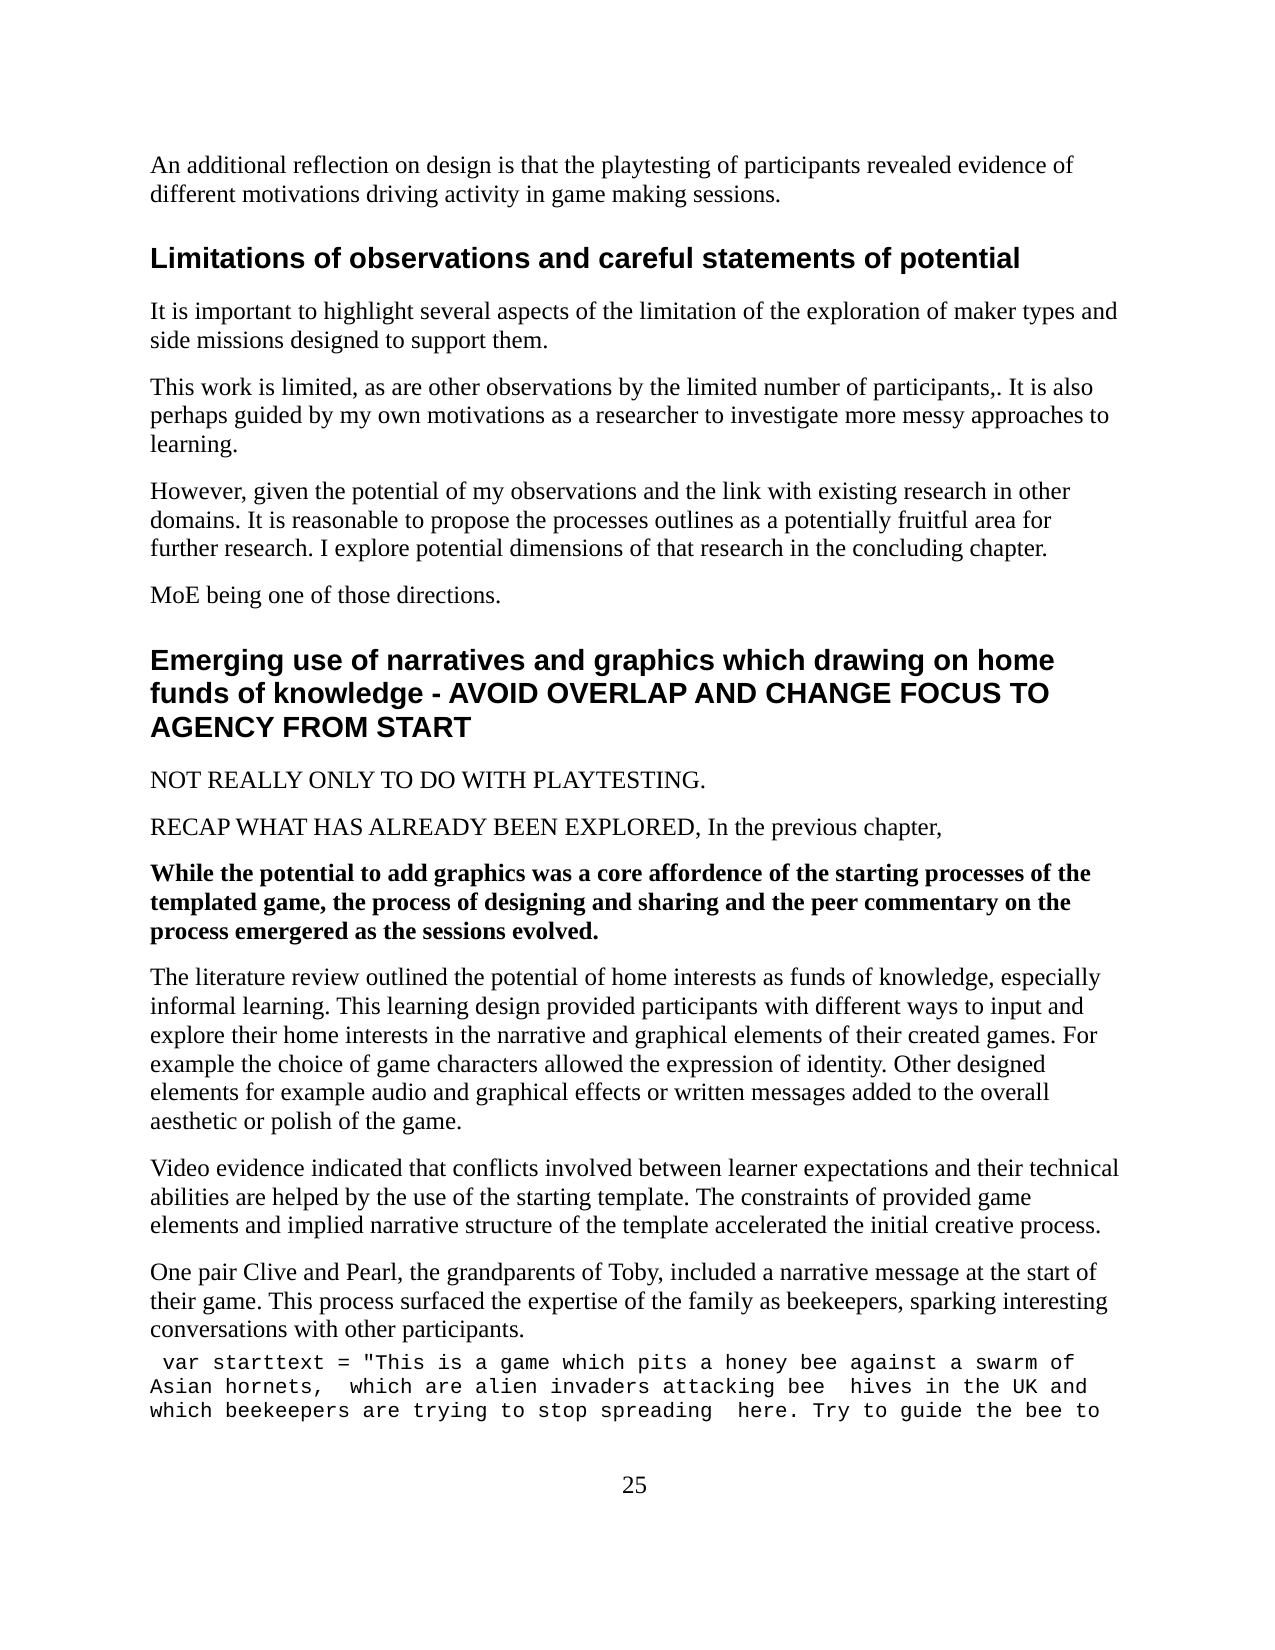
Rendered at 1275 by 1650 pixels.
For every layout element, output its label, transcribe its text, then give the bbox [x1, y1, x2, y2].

text var starttext = "This is a game which pits a honey bee against a swarm of Asian hornets, which are alien invaders attacking bee hives in the UK and which beekeepers are trying to stop spreading here. Try to guide the bee to [150, 1352, 1125, 1423]
text It is important to highlight several aspects of the limitation of the exploration of maker types and side missions designed to support them. [150, 296, 1125, 354]
text MoE being one of those directions. [150, 580, 1125, 609]
text Video evidence indicated that conflicts involved between learner expectations and their technical abilities are helped by the use of the starting template. The constraints of provided game elements and implied narrative structure of the template accelerated the initial creative process. [150, 1153, 1125, 1239]
subtitle Emerging use of narratives and graphics which drawing on home funds of knowledge - AVOID OVERLAP AND CHANGE FOCUS TO AGENCY FROM START [150, 643, 1125, 743]
text The literature review outlined the potential of home interests as funds of knowledge, especially informal learning. This learning design provided participants with different ways to input and explore their home interests in the narrative and graphical elements of their created games. For example the choice of game characters allowed the expression of identity. Other designed elements for example audio and graphical effects or written messages added to the overall aesthetic or polish of the game. [150, 962, 1125, 1135]
text While the potential to add graphics was a core affordence of the starting processes of the templated game, the process of designing and sharing and the peer commentary on the process emergered as the sessions evolved. [150, 858, 1125, 944]
text NOT REALLY ONLY TO DO WITH PLAYTESTING. [150, 765, 1125, 794]
text However, given the potential of my observations and the link with existing research in other domains. It is reasonable to propose the processes outlines as a potentially fruitful area for further research. I explore potential dimensions of that research in the concluding chapter. [150, 476, 1125, 562]
text RECAP WHAT HAS ALREADY BEEN EXPLORED, In the previous chapter, [150, 812, 1125, 840]
subtitle Limitations of observations and careful statements of potential [150, 241, 1125, 275]
text One pair Clive and Pearl, the grandparents of Toby, included a narrative message at the start of their game. This process surfaced the expertise of the family as beekeepers, sparking interesting conversations with other participants. [150, 1257, 1125, 1343]
text This work is limited, as are other observations by the limited number of participants,. It is also perhaps guided by my own motivations as a researcher to investigate more messy approaches to learning. [150, 372, 1125, 458]
text An additional reflection on design is that the playtesting of participants revealed evidence of different motivations driving activity in game making sessions. [150, 150, 1125, 207]
